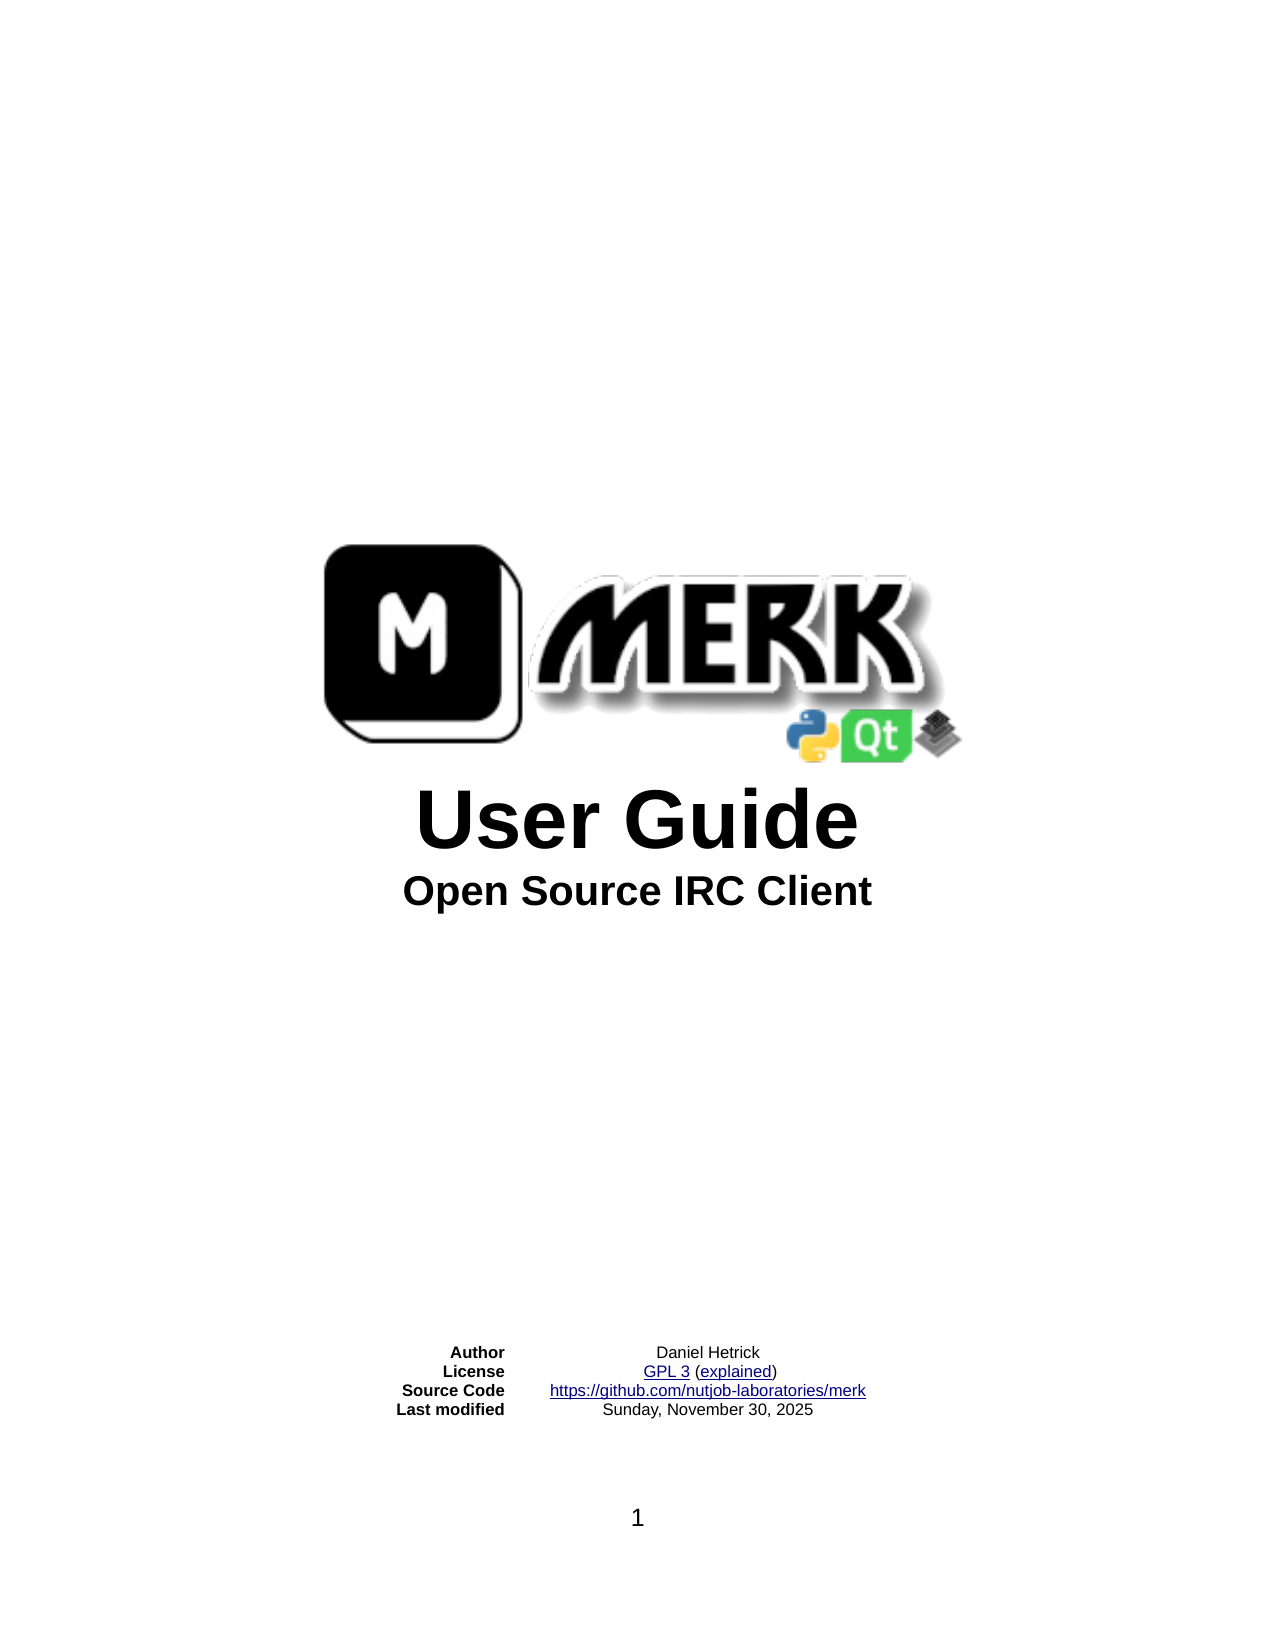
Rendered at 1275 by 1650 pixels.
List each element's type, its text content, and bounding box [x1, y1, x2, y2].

table_cell License [378, 1362, 518, 1381]
table_header Daniel Hetrick [519, 1343, 897, 1362]
text Open Source IRC Client [118, 866, 1157, 914]
table_cell GPL 3 (explained) [519, 1362, 897, 1381]
table_cell Sunday, November 30, 2025 [519, 1400, 897, 1419]
picture [304, 520, 971, 771]
table_header Author [378, 1343, 518, 1362]
table_cell Last modified [378, 1400, 518, 1419]
text User Guide [118, 771, 1157, 866]
table_cell https://github.com/nutjob-laboratories/merk [519, 1381, 897, 1400]
table_cell Source Code [378, 1381, 518, 1400]
